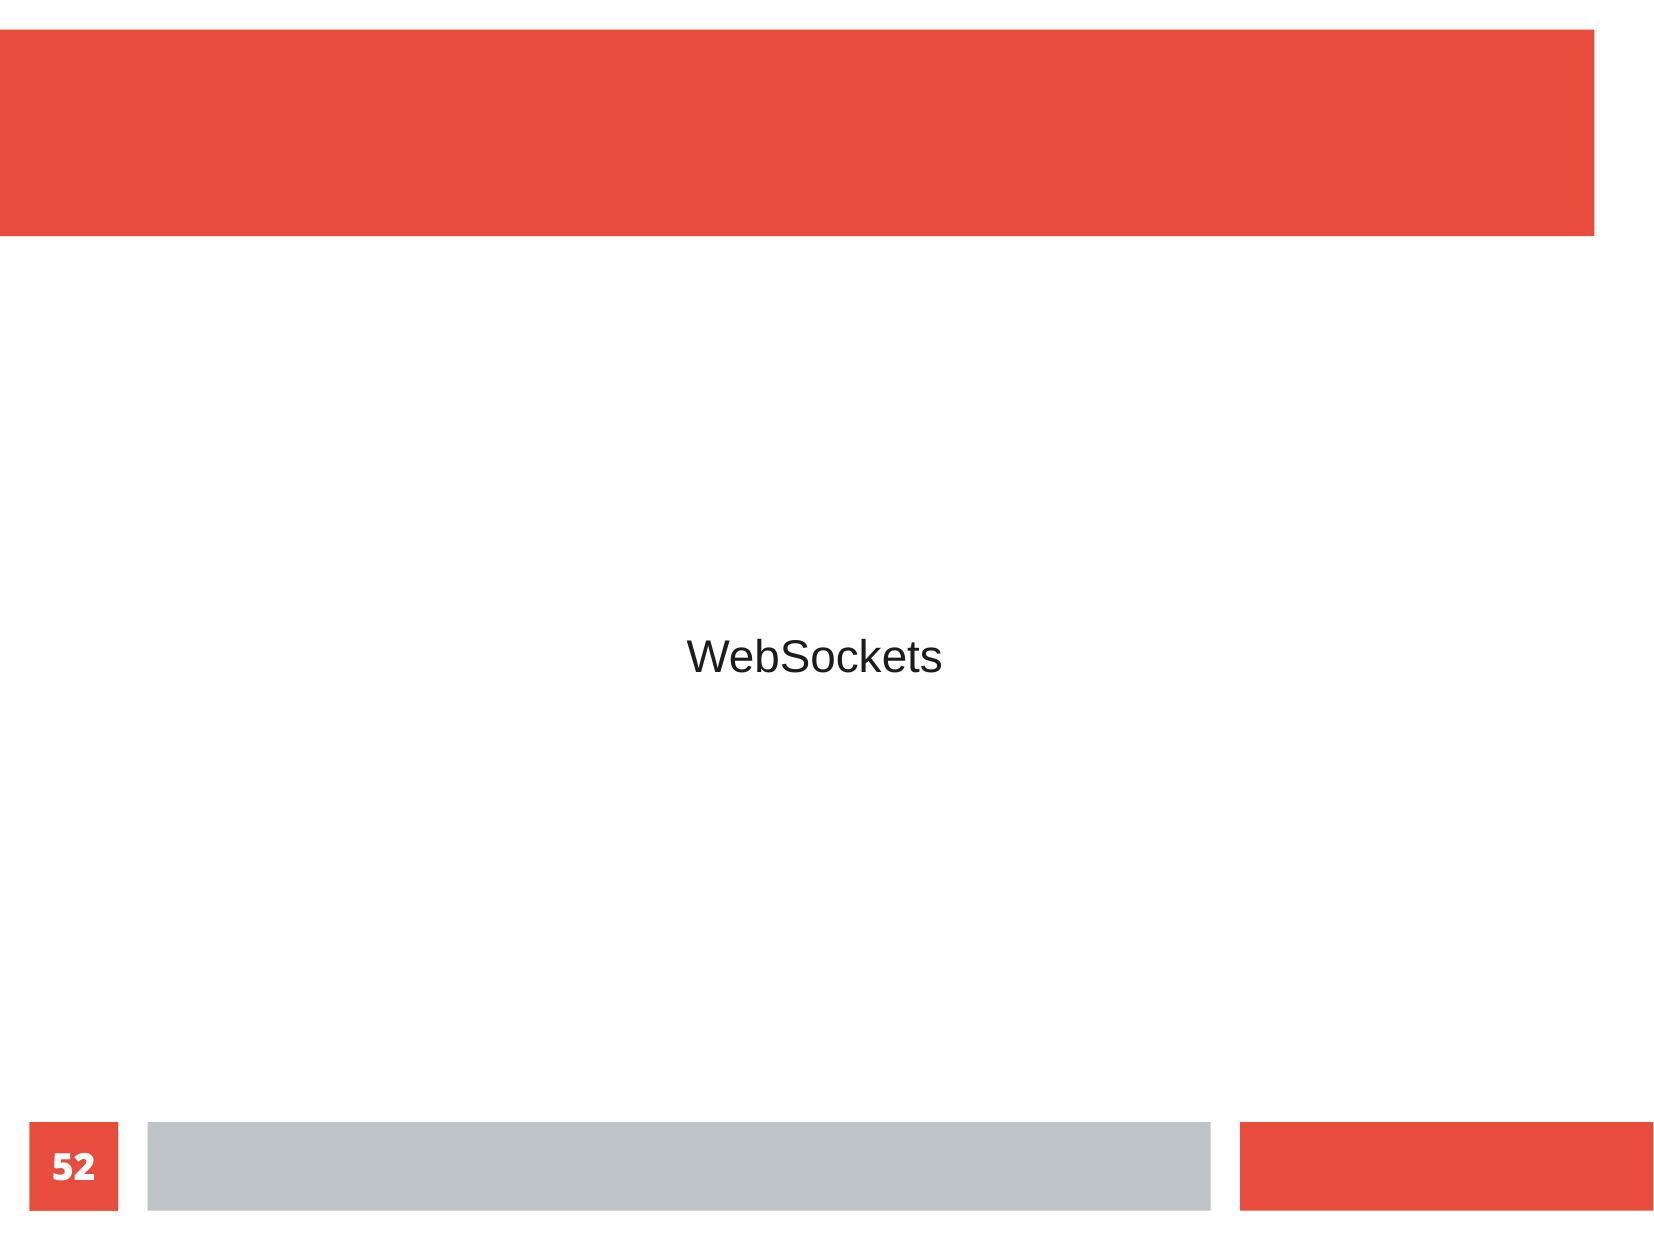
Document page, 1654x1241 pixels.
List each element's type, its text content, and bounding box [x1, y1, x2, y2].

subtitle WebSockets [23, 271, 1642, 1096]
